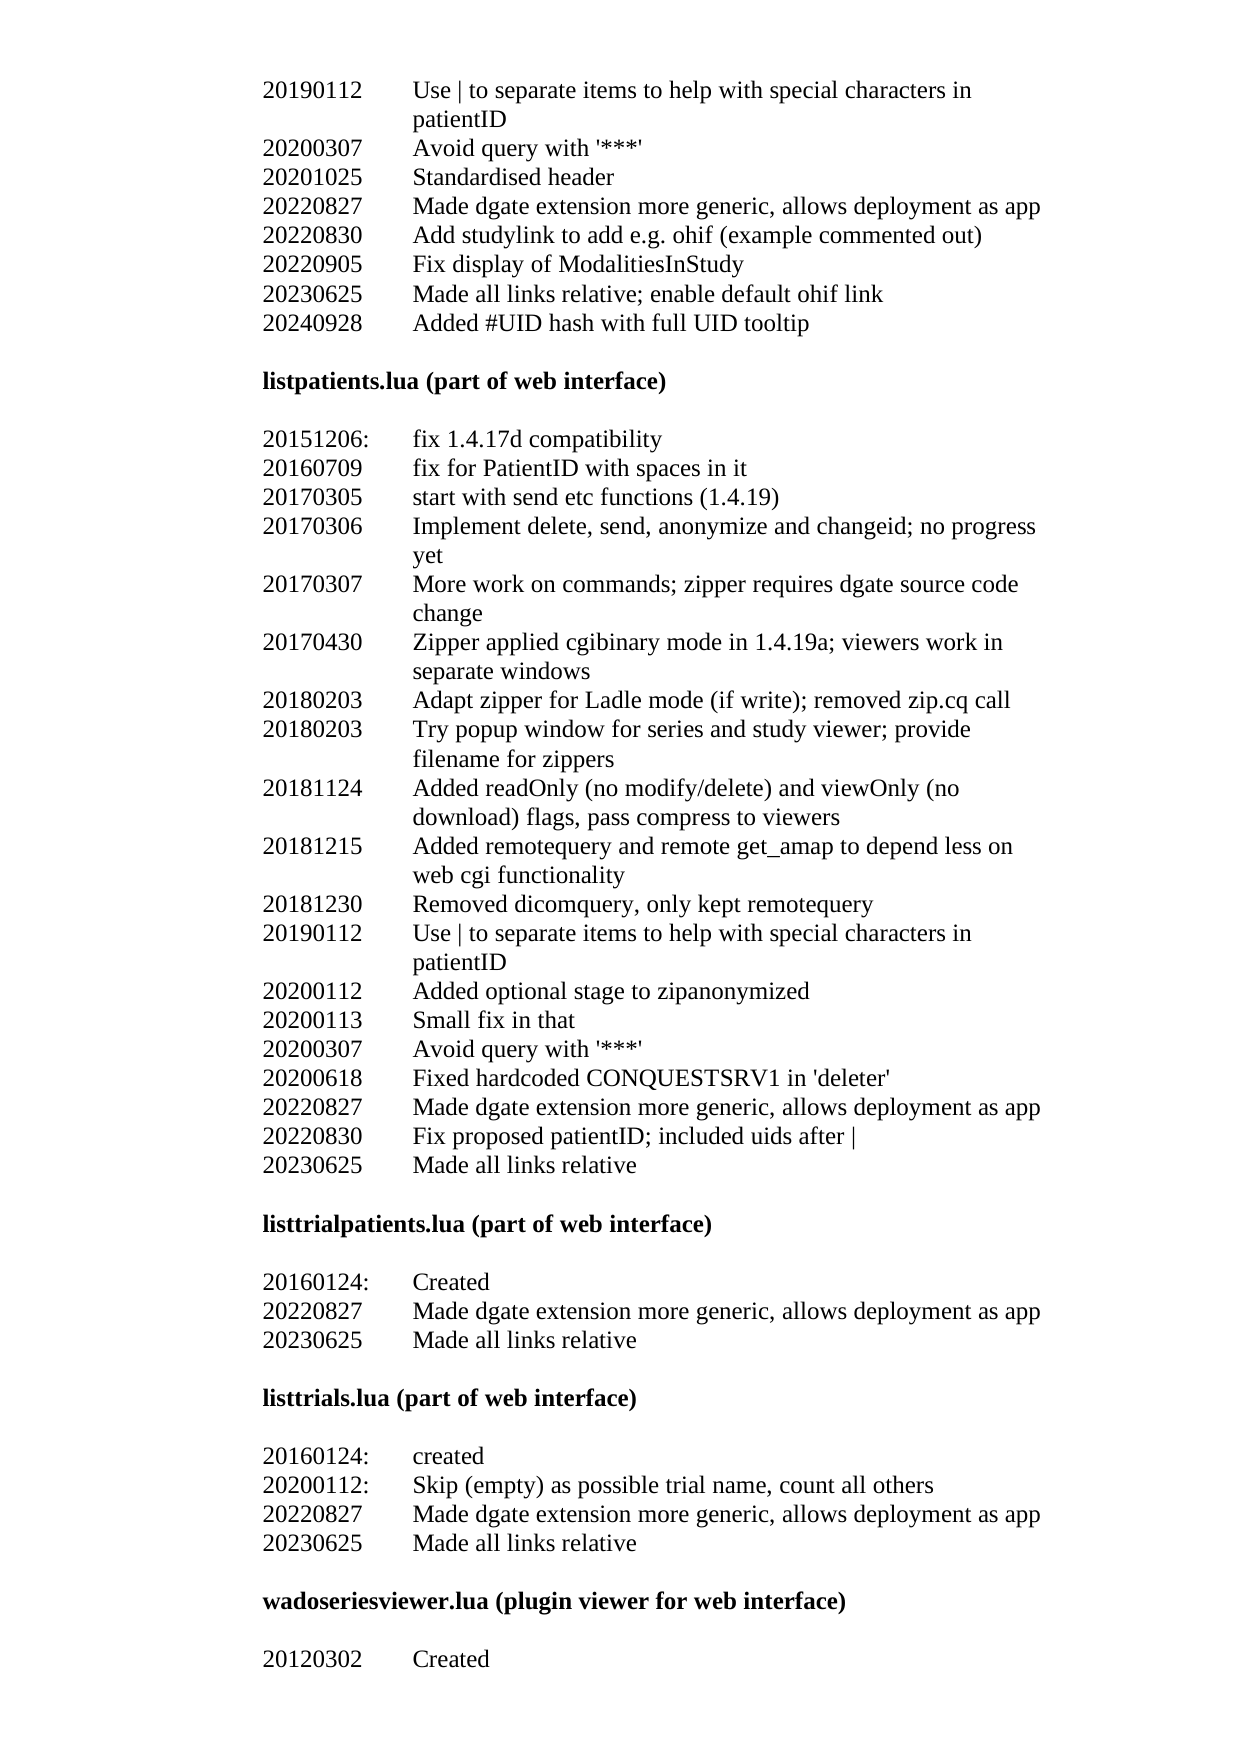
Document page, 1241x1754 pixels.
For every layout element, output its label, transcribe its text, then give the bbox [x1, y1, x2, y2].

text 20220905 Fix display of ModalitiesInStudy [187, 249, 1053, 278]
text 20190112 Use | to separate items to help with special characters in patientID [187, 75, 1053, 133]
text 20190112 Use | to separate items to help with special characters in patientID [187, 918, 1053, 976]
text listtrialpatients.lua (part of web interface) [187, 1208, 1053, 1237]
text listpatients.lua (part of web interface) [187, 366, 1053, 395]
text 20200618 Fixed hardcoded CONQUESTSRV1 in 'deleter' [187, 1063, 1053, 1092]
text 20160709 fix for PatientID with spaces in it [187, 453, 1053, 482]
text 20151206: fix 1.4.17d compatibility [187, 424, 1053, 453]
text 20200112: Skip (empty) as possible trial name, count all others [187, 1470, 1053, 1499]
text 20180203 Adapt zipper for Ladle mode (if write); removed zip.cq call [187, 685, 1053, 714]
text 20220827 Made dgate extension more generic, allows deployment as app [187, 191, 1053, 220]
text 20180203 Try popup window for series and study viewer; provide filename for zippers [187, 714, 1053, 772]
text 20181124 Added readOnly (no modify/delete) and viewOnly (no download) flags, pass compress to viewers [187, 772, 1053, 831]
text 20200113 Small fix in that [187, 1005, 1053, 1034]
text 20160124: created [187, 1441, 1053, 1470]
text 20200112 Added optional stage to zipanonymized [187, 976, 1053, 1005]
text listtrials.lua (part of web interface) [187, 1383, 1053, 1412]
text 20181215 Added remotequery and remote get_amap to depend less on web cgi functionality [187, 831, 1053, 889]
text 20220830 Fix proposed patientID; included uids after | [187, 1121, 1053, 1150]
text 20170307 More work on commands; zipper requires dgate source code change [187, 569, 1053, 627]
text 20201025 Standardised header [187, 162, 1053, 191]
text 20170306 Implement delete, send, anonymize and changeid; no progress yet [187, 511, 1053, 569]
text 20200307 Avoid query with '***' [187, 1034, 1053, 1063]
text 20181230 Removed dicomquery, only kept remotequery [187, 889, 1053, 918]
text 20220827 Made dgate extension more generic, allows deployment as app [187, 1092, 1053, 1121]
text 20200307 Avoid query with '***' [187, 133, 1053, 162]
text 20220830 Add studylink to add e.g. ohif (example commented out) [187, 220, 1053, 249]
text 20120302 Created [187, 1644, 1053, 1673]
text 20230625 Made all links relative [187, 1528, 1053, 1557]
text 20230625 Made all links relative [187, 1325, 1053, 1354]
text 20170430 Zipper applied cgibinary mode in 1.4.19a; viewers work in separate windows [187, 627, 1053, 685]
text 20240928 Added #UID hash with full UID tooltip [187, 307, 1053, 337]
text 20170305 start with send etc functions (1.4.19) [187, 482, 1053, 511]
text 20220827 Made dgate extension more generic, allows deployment as app [187, 1499, 1053, 1528]
text 20220827 Made dgate extension more generic, allows deployment as app [187, 1296, 1053, 1325]
text 20230625 Made all links relative [187, 1150, 1053, 1179]
text wadoseriesviewer.lua (plugin viewer for web interface) [187, 1586, 1053, 1615]
text 20160124: Created [187, 1267, 1053, 1296]
text 20230625 Made all links relative; enable default ohif link [187, 278, 1053, 307]
